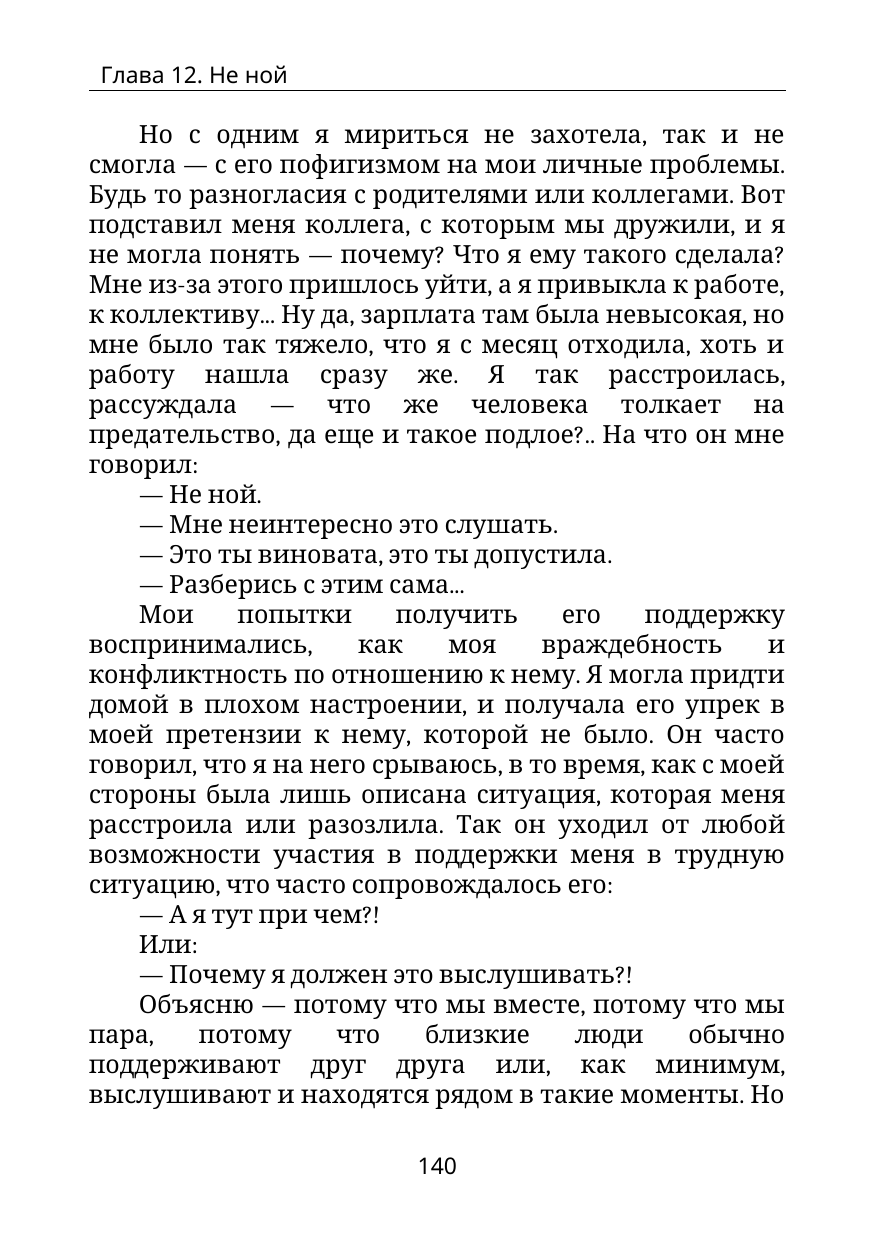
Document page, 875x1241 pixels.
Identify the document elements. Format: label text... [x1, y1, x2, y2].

text Или: [88, 930, 786, 960]
text — Мне неинтересно это слушать. [88, 510, 786, 540]
text — Не ной. [88, 480, 786, 510]
text Мои попытки получить его поддержку воспринимались, как моя враждебность и конфликтность по отношению к нему. Я могла придти домой в плохом настроении, и получала его упрек в моей претензии к нему, которой не было. Он часто говорил, что я на него срываюсь, в то время, как с моей стороны была лишь описана ситуация, которая меня расстроила или разозлила. Так он уходил от любой возможности участия в поддержки меня в трудную ситуацию, что часто сопровождалось его: [88, 600, 786, 900]
text — Разберись с этим сама... [88, 570, 786, 600]
text — Это ты виновата, это ты допустила. [88, 540, 786, 570]
text — А я тут при чем?! [88, 900, 786, 930]
text Объясню — потому что мы вместе, потому что мы пара, потому что близкие люди обычно поддерживают друг друга или, как минимум, выслушивают и находятся рядом в такие моменты. Но [88, 990, 786, 1110]
text — Почему я должен это выслушивать?! [88, 960, 786, 990]
text Но с одним я мириться не захотела, так и не смогла — с его пофигизмом на мои личные проблемы. Будь то разногласия с родителями или коллегами. Вот подставил меня коллега, с которым мы дружили, и я не могла понять — почему? Что я ему такого сделала? Мне из-за этого пришлось уйти, а я привыкла к работе, к коллективу... Ну да, зарплата там была невысокая, но мне было так тяжело, что я с месяц отходила, хоть и работу нашла сразу же. Я так расстроилась, рассуждала — что же человека толкает на предательство, да еще и такое подлое?.. На что он мне говорил: [88, 120, 786, 480]
